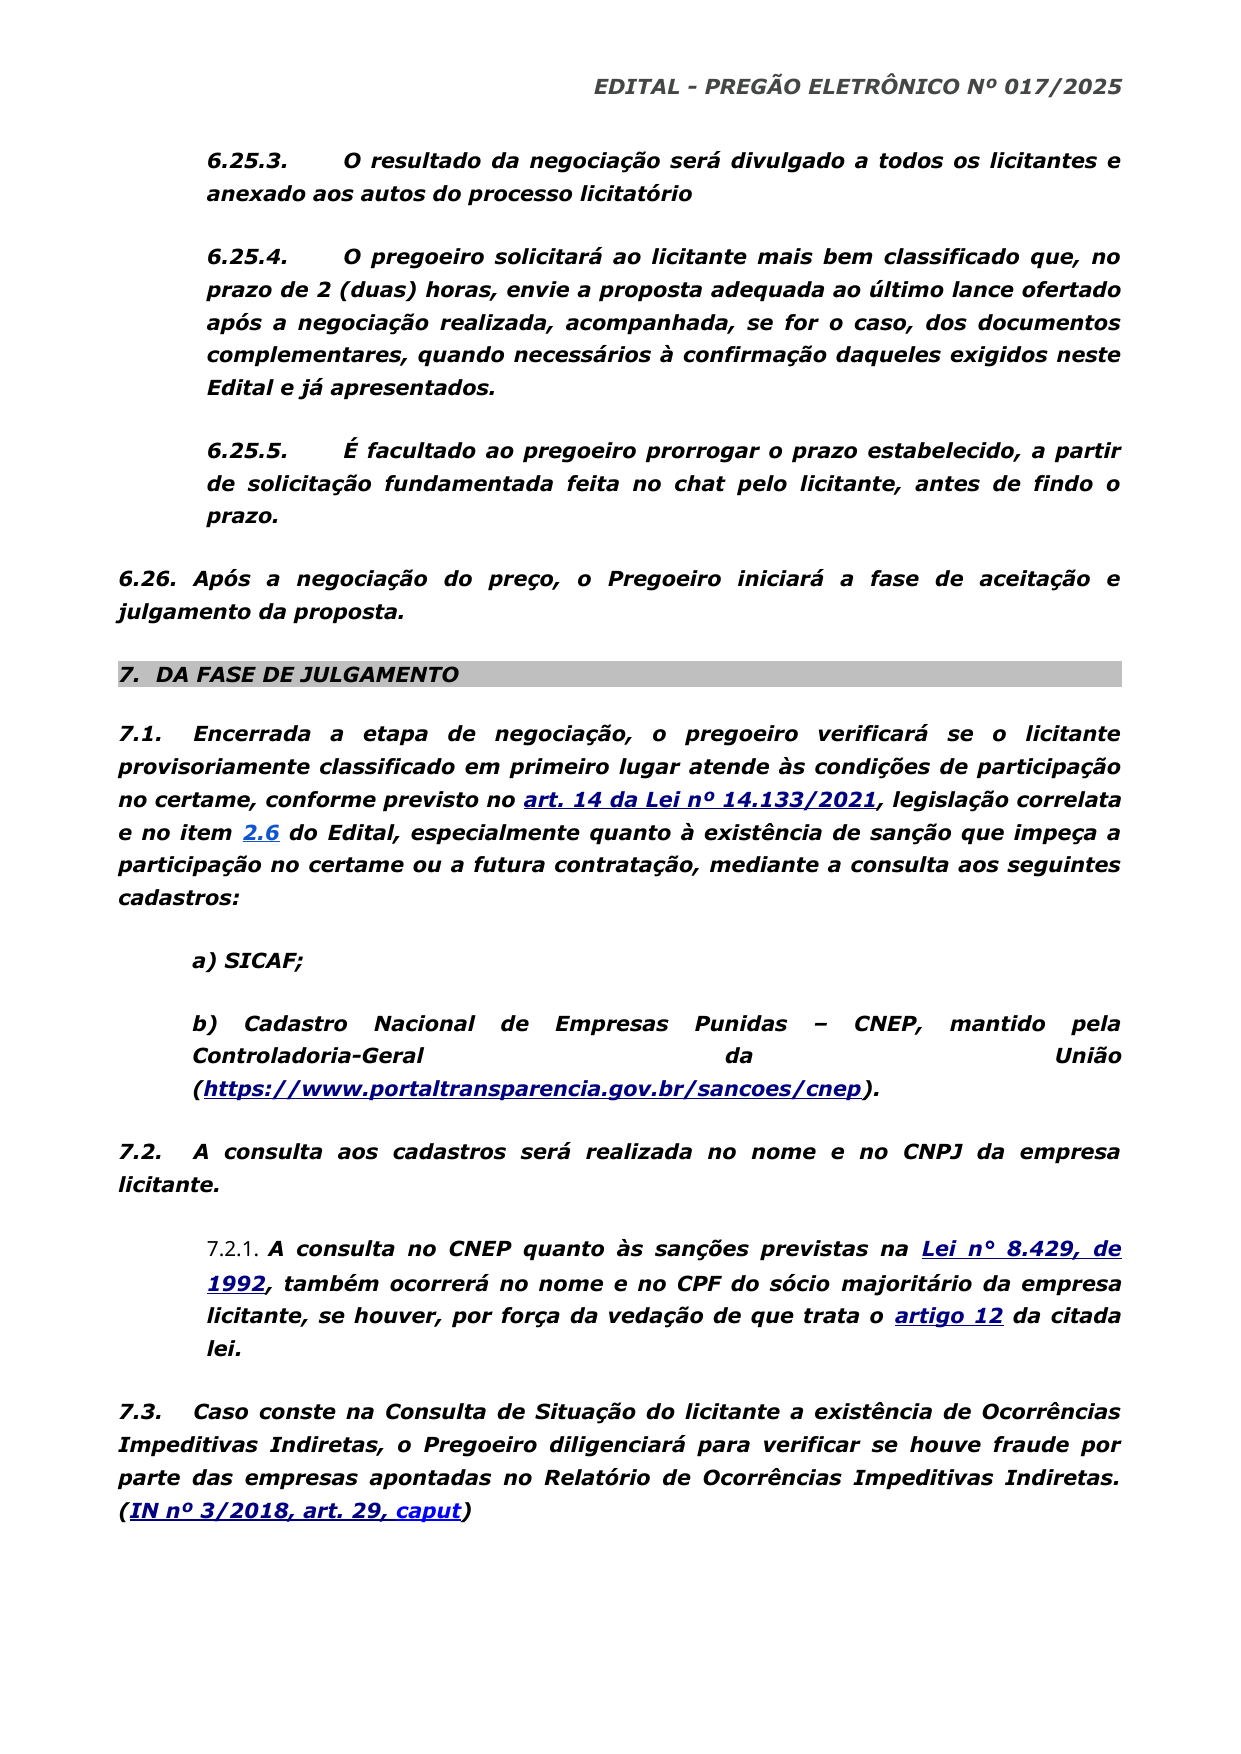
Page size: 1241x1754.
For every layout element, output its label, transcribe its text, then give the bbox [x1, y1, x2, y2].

list O pregoeiro solicitará ao licitante mais bem classificado que, no prazo de 2 (duas) horas, envie a proposta adequada ao último lance ofertado após a negociação realizada, acompanhada, se for o caso, dos documentos complementares, quando necessários à confirmação daqueles exigidos neste Edital e já apresentados. [207, 243, 1122, 400]
text b) Cadastro Nacional de Empresas Punidas – CNEP, mantido pela Controladoria-Geral da União (https://www.portaltransparencia.gov.br/sancoes/cnep). [192, 1010, 1122, 1101]
list A consulta no CNEP quanto às sanções previstas na Lei n° 8.429, de 1992, também ocorrerá no nome e no CPF do sócio majoritário da empresa licitante, se houver, por força da vedação de que trata o artigo 12 da citada lei. [207, 1234, 1122, 1361]
list Caso conste na Consulta de Situação do licitante a existência de Ocorrências Impeditivas Indiretas, o Pregoeiro diligenciará para verificar se houve fraude por parte das empresas apontadas no Relatório de Ocorrências Impeditivas Indiretas. (IN nº 3/2018, art. 29, caput) [118, 1399, 1122, 1522]
text a) SICAF; [192, 947, 1122, 973]
list É facultado ao pregoeiro prorrogar o prazo estabelecido, a partir de solicitação fundamentada feita no chat pelo licitante, antes de findo o prazo. [207, 437, 1122, 528]
list A consulta aos cadastros será realizada no nome e no CNPJ da empresa licitante. [118, 1139, 1122, 1197]
list Encerrada a etapa de negociação, o pregoeiro verificará se o licitante provisoriamente classificado em primeiro lugar atende às condições de participação no certame, conforme previsto no art. 14 da Lei nº 14.133/2021, legislação correlata e no item 2.6 do Edital, especialmente quanto à existência de sanção que impeça a participação no certame ou a futura contratação, mediante a consulta aos seguintes cadastros: [118, 721, 1122, 910]
list Após a negociação do preço, o Pregoeiro iniciará a fase de aceitação e julgamento da proposta. [118, 566, 1122, 624]
subtitle DA FASE DE JULGAMENTO [118, 661, 1122, 687]
list O resultado da negociação será divulgado a todos os licitantes e anexado aos autos do processo licitatório [207, 148, 1122, 206]
